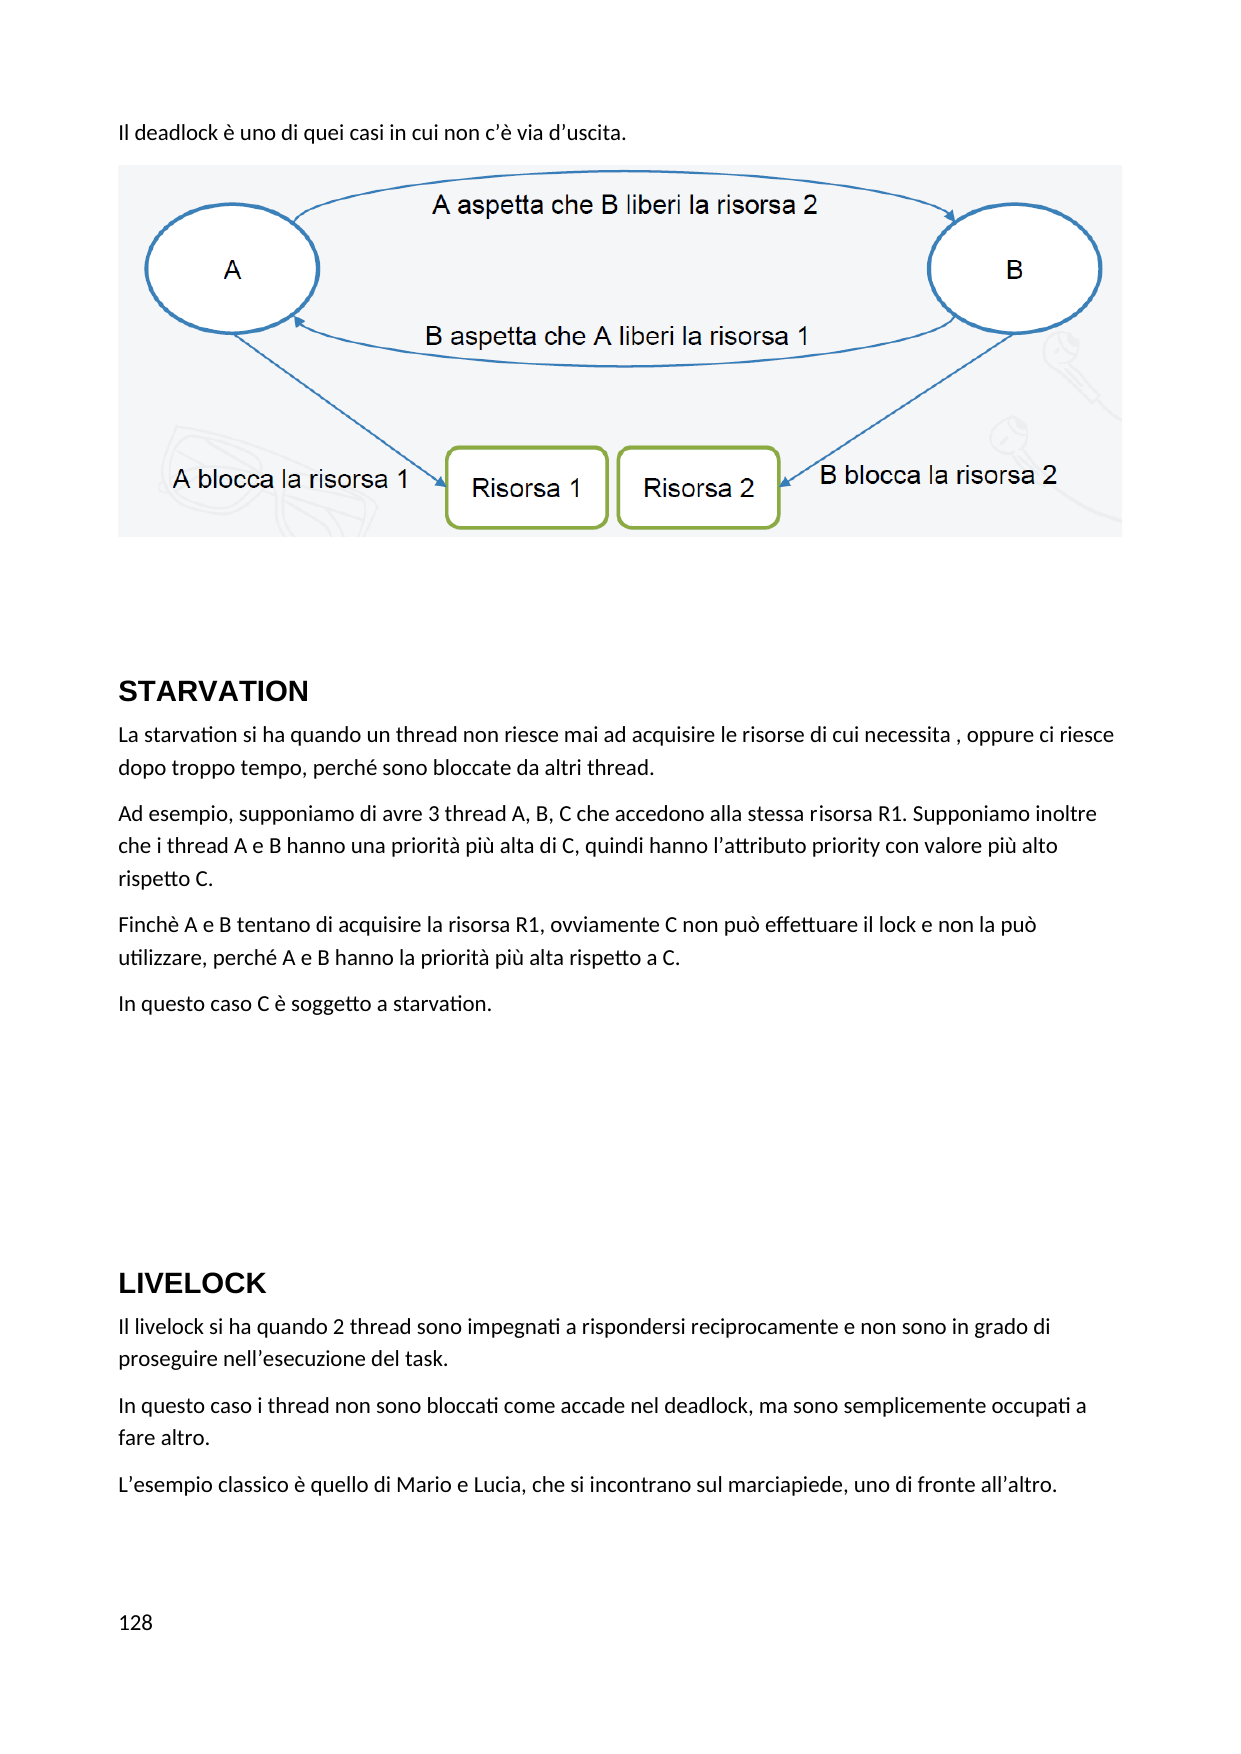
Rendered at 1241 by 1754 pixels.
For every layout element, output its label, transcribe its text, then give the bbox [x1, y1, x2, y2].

subtitle STARVATION [118, 674, 1122, 708]
text In questo caso C è soggetto a starvation. [118, 989, 1122, 1018]
text La starvation si ha quando un thread non riesce mai ad acquisire le risorse di cui necessita , oppure ci riesce dopo troppo tempo, perché sono bloccate da altri thread. [118, 721, 1122, 781]
picture [118, 165, 1123, 537]
text Ad esempio, supponiamo di avre 3 thread A, B, C che accedono alla stessa risorsa R1. Supponiamo inoltre che i thread A e B hanno una priorità più alta di C, quindi hanno l’attributo priority con valore più alto rispetto C. [118, 799, 1122, 892]
text In questo caso i thread non sono bloccati come accade nel deadlock, ma sono semplicemente occupati a fare altro. [118, 1391, 1122, 1451]
text Il livelock si ha quando 2 thread sono impegnati a rispondersi reciprocamente e non sono in grado di proseguire nell’esecuzione del task. [118, 1312, 1122, 1372]
text Finchè A e B tentano di acquisire la risorsa R1, ovviamente C non può effettuare il lock e non la può utilizzare, perché A e B hanno la priorità più alta rispetto a C. [118, 911, 1122, 971]
text Il deadlock è uno di quei casi in cui non c’è via d’uscita. [118, 118, 1122, 146]
text L’esempio classico è quello di Mario e Lucia, che si incontrano sul marciapiede, uno di fronte all’altro. [118, 1470, 1122, 1498]
subtitle LIVELOCK [118, 1266, 1122, 1300]
